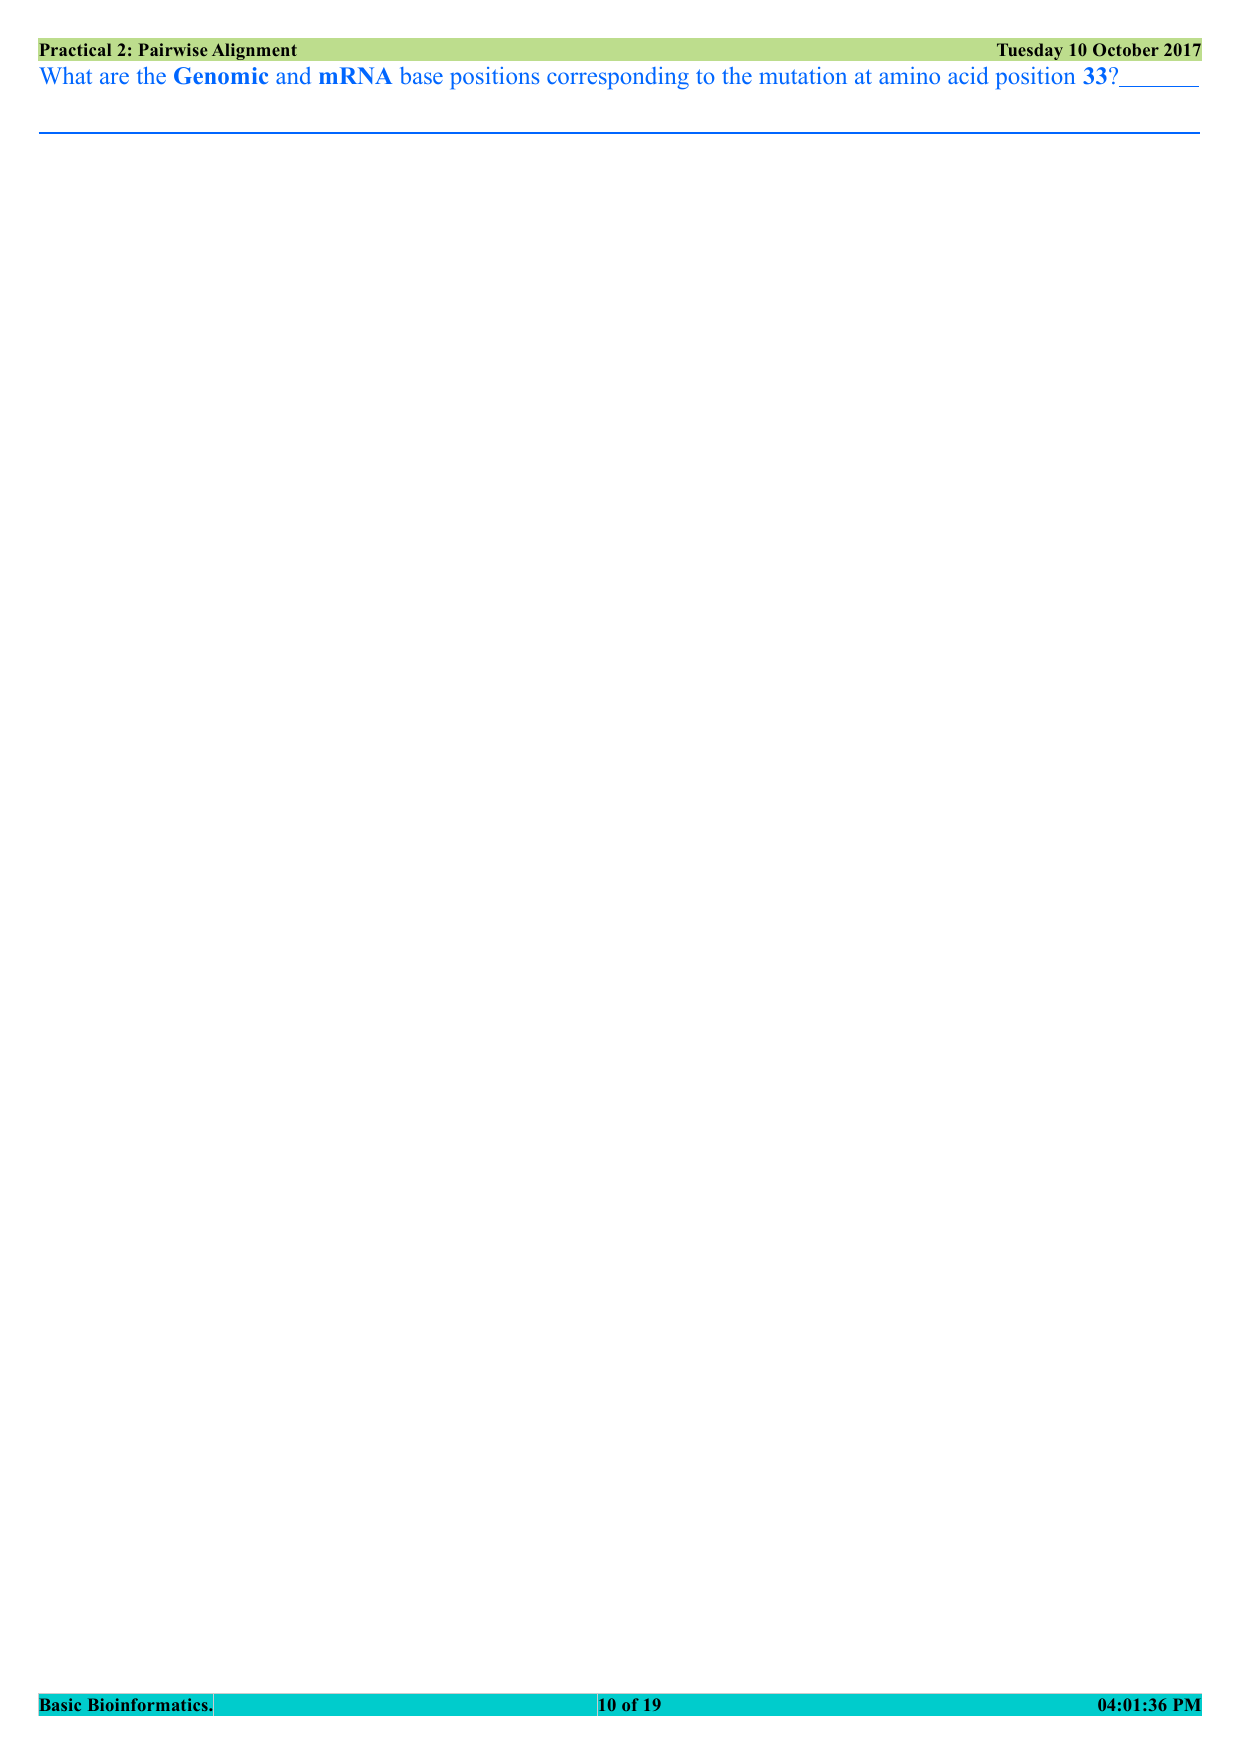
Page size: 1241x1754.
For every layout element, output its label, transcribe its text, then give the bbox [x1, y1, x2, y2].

text What are the Genomic and mRNA base positions corresponding to the mutation at amino acid position 33? [38, 61, 1202, 89]
